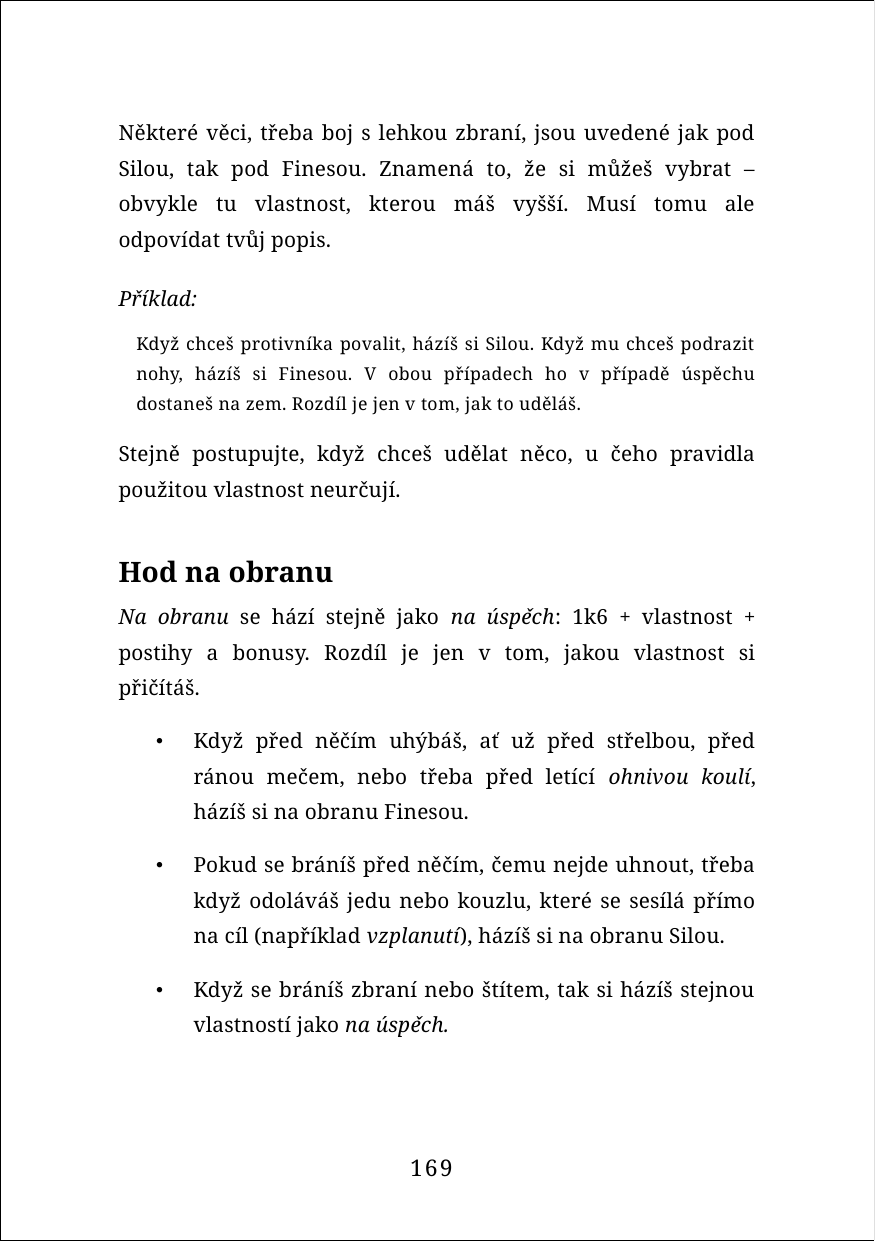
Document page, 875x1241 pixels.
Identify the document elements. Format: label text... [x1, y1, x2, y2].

subtitle Hod na obranu [118, 552, 756, 590]
list Když se bráníš zbraní nebo štítem, tak si házíš stejnou vlastností jako na úspěch. [156, 975, 756, 1039]
text Na obranu se hází stejně jako na úspěch: 1k6 + vlastnost + postihy a bonusy. Rozdíl je jen v tom, jakou vlastnost si přičítáš. [118, 602, 756, 702]
text Když chceš protivníka povalit, házíš si Silou. Když mu chceš podrazit nohy, házíš si Finesou. V obou případech ho v případě úspěchu dostaneš na zem. Rozdíl je jen v tom, jak to uděláš. [136, 331, 756, 416]
text Příklad: [118, 284, 756, 312]
list Když před něčím uhýbáš, ať už před střelbou, před ránou mečem, nebo třeba před letící ohnivou koulí, házíš si na obranu Finesou. [156, 726, 756, 826]
text Stejně postupujte, když chceš udělat něco, u čeho pravidla použitou vlastnost neurčují. [118, 439, 756, 503]
list Pokud se bráníš před něčím, čemu nejde uhnout, třeba když odoláváš jedu nebo kouzlu, které se sesílá přímo na cíl (například vzplanutí), házíš si na obranu Silou. [156, 851, 756, 950]
text Některé věci, třeba boj s lehkou zbraní, jsou uvedené jak pod Silou, tak pod Finesou. Znamená to, že si můžeš vybrat – obvykle tu vlastnost, kterou máš vyšší. Musí tomu ale odpovídat tvůj popis. [118, 118, 756, 253]
